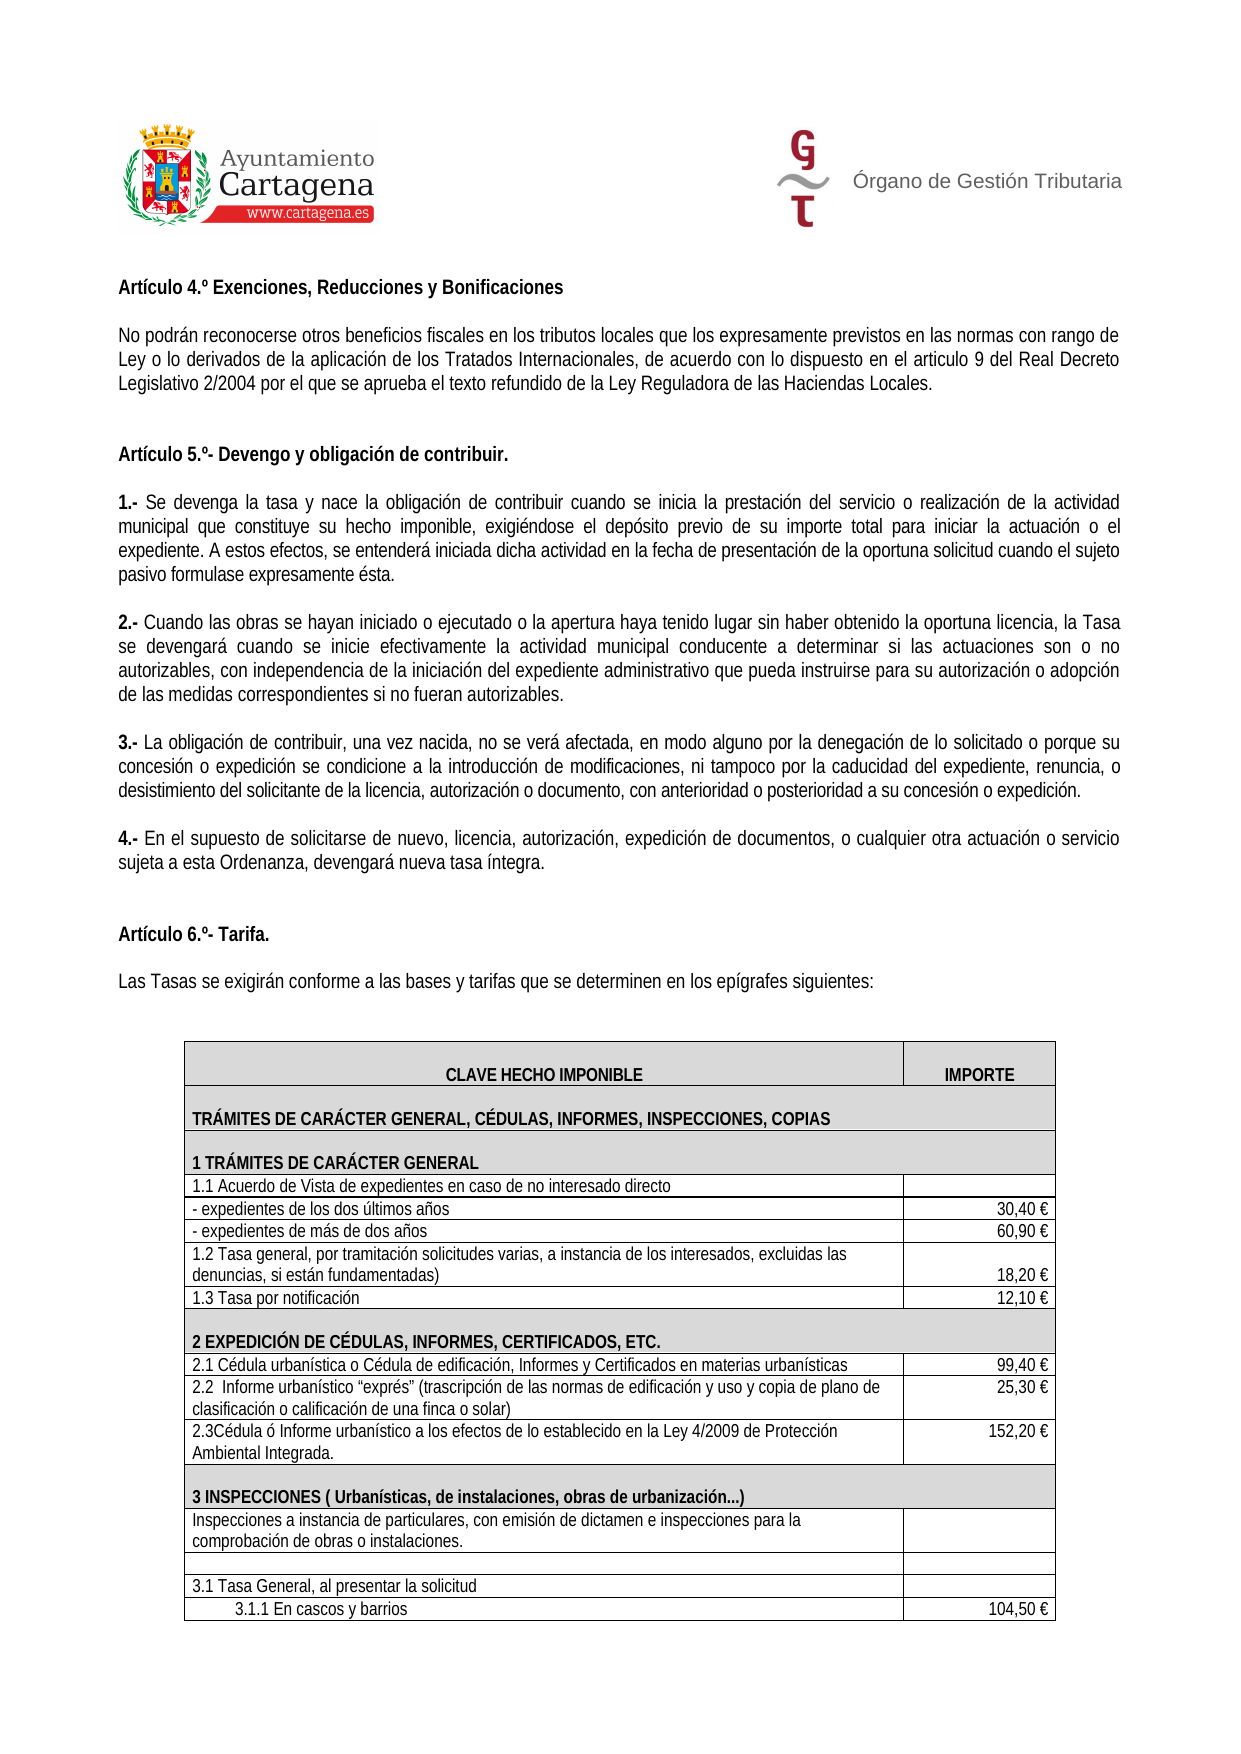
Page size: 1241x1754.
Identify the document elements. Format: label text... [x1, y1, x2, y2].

text 2.- Cuando las obras se hayan iniciado o ejecutado o la apertura haya tenido lugar sin haber obtenido la oportuna licencia, la Tasa se devengará cuando se inicie efectivamente la actividad municipal conducente a determinar si las actuaciones son o no autorizables, con independencia de la iniciación del expediente administrativo que pueda instruirse para su autorización o adopción de las medidas correspondientes si no fueran autorizables. [118, 610, 1122, 706]
table_cell - expedientes de los dos últimos años [185, 1198, 903, 1219]
table_cell [185, 1553, 903, 1574]
table_cell - expedientes de más de dos años [185, 1220, 903, 1242]
table_cell 2.2 Informe urbanístico “exprés” (trascripción de las normas de edificación y uso y copia de plano de clasificación o calificación de una finca o solar) [185, 1376, 903, 1419]
table_cell 1.1 Acuerdo de Vista de expedientes en caso de no interesado directo [185, 1175, 903, 1196]
text 1.- Se devenga la tasa y nace la obligación de contribuir cuando se inicia la prestación del servicio o realización de la actividad municipal que constituye su hecho imponible, exigiéndose el depósito previo de su importe total para iniciar la actuación o el expediente. A estos efectos, se entenderá iniciada dicha actividad en la fecha de presentación de la oportuna solicitud cuando el sujeto pasivo formulase expresamente ésta. [118, 490, 1122, 586]
table_cell 104,50 € [904, 1598, 1055, 1619]
table_cell 2.3Cédula ó Informe urbanístico a los efectos de lo establecido en la Ley 4/2009 de Protección Ambiental Integrada. [185, 1420, 903, 1463]
picture [117, 119, 379, 236]
table_cell 3 INSPECCIONES ( Urbanísticas, de instalaciones, obras de urbanización...) [185, 1465, 1055, 1508]
text 3.- La obligación de contribuir, una vez nacida, no se verá afectada, en modo alguno por la denegación de lo solicitado o porque su concesión o expedición se condicione a la introducción de modificaciones, ni tampoco por la caducidad del expediente, renuncia, o desistimiento del solicitante de la licencia, autorización o documento, con anterioridad o posterioridad a su concesión o expedición. [118, 730, 1122, 802]
table_cell [904, 1553, 1055, 1574]
table_cell 1.3 Tasa por notificación [185, 1287, 903, 1308]
table_cell [904, 1175, 1055, 1196]
table_cell TRÁMITES DE CARÁCTER GENERAL, CÉDULAS, INFORMES, INSPECCIONES, COPIAS [185, 1086, 1055, 1129]
text No podrán reconocerse otros beneficios fiscales en los tributos locales que los expresamente previstos en las normas con rango de Ley o lo derivados de la aplicación de los Tratados Internacionales, de acuerdo con lo dispuesto en el articulo 9 del Real Decreto Legislativo 2/2004 por el que se aprueba el texto refundido de la Ley Reguladora de las Haciendas Locales. [118, 322, 1122, 394]
table_header CLAVE HECHO IMPONIBLE [185, 1042, 903, 1085]
text 4.- En el supuesto de solicitarse de nuevo, licencia, autorización, expedición de documentos, o cualquier otra actuación o servicio sujeta a esta Ordenanza, devengará nueva tasa íntegra. [118, 826, 1122, 873]
table_cell 3.1 Tasa General, al presentar la solicitud [185, 1575, 903, 1597]
table_cell 2.1 Cédula urbanística o Cédula de edificación, Informes y Certificados en materias urbanísticas [185, 1354, 903, 1375]
table_cell [904, 1509, 1055, 1552]
table_cell 30,40 € [904, 1198, 1055, 1219]
text Artículo 4.º Exenciones, Reducciones y Bonificaciones [118, 274, 1122, 298]
table_header IMPORTE [904, 1042, 1055, 1085]
text Artículo 6.º- Tarifa. [118, 921, 1122, 945]
table_cell 99,40 € [904, 1354, 1055, 1375]
table_cell Inspecciones a instancia de particulares, con emisión de dictamen e inspecciones para la comprobación de obras o instalaciones. [185, 1509, 903, 1552]
table_cell 12,10 € [904, 1287, 1055, 1308]
table_cell 18,20 € [904, 1243, 1055, 1286]
table_cell 25,30 € [904, 1376, 1055, 1419]
table_cell 1 TRÁMITES DE CARÁCTER GENERAL [185, 1131, 1055, 1174]
table_cell 60,90 € [904, 1220, 1055, 1242]
text Artículo 5.º- Devengo y obligación de contribuir. [118, 442, 1122, 466]
table_cell 3.1.1 En cascos y barrios [185, 1598, 903, 1619]
table_cell 1.2 Tasa general, por tramitación solicitudes varias, a instancia de los interesados, excluidas las denuncias, si están fundamentadas) [185, 1243, 903, 1286]
table_cell [904, 1575, 1055, 1597]
table_cell 2 EXPEDICIÓN DE CÉDULAS, INFORMES, CERTIFICADOS, ETC. [185, 1309, 1055, 1352]
table_cell 152,20 € [904, 1420, 1055, 1463]
text Las Tasas se exigirán conforme a las bases y tarifas que se determinen en los epígrafes siguientes: [118, 969, 1122, 993]
